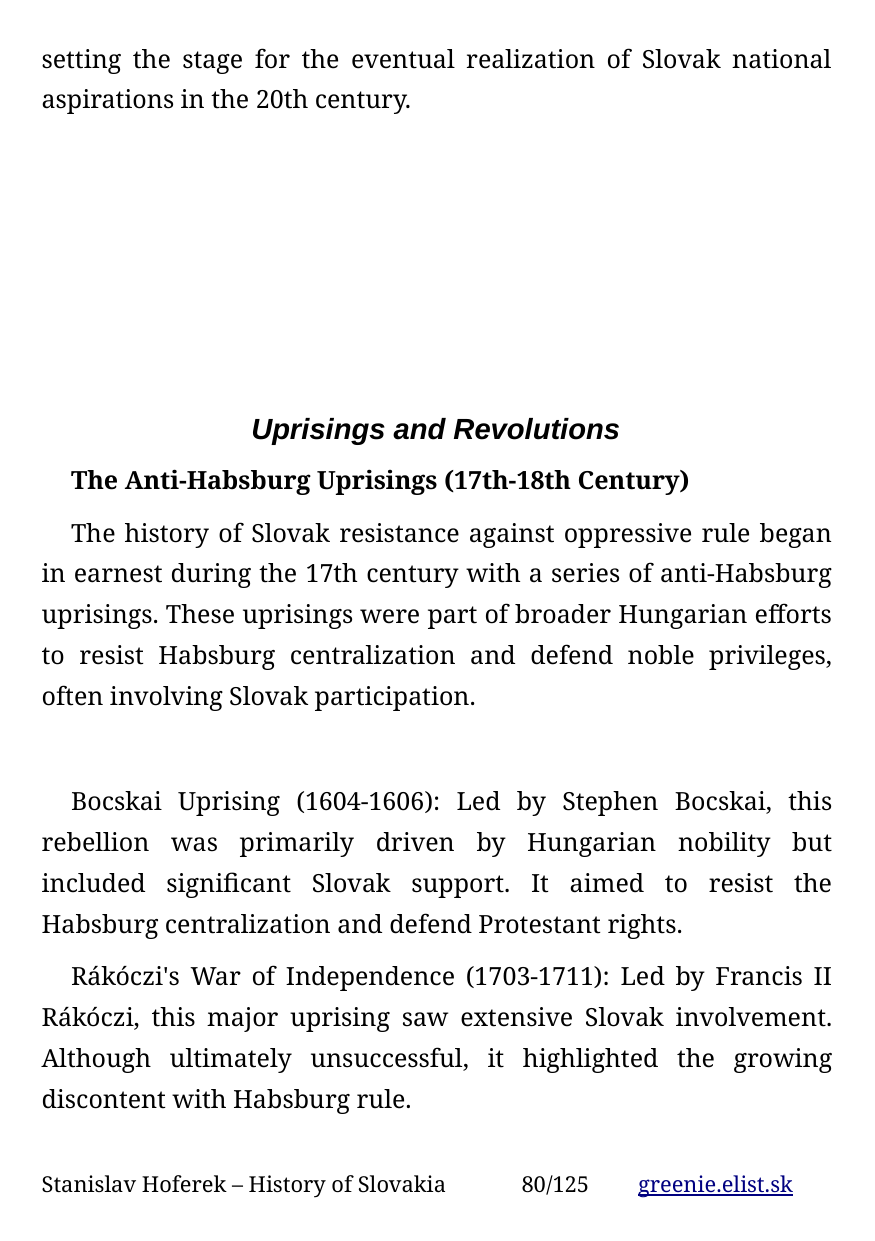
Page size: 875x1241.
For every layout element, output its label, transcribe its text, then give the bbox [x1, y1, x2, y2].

text The history of Slovak resistance against oppressive rule began in earnest during the 17th century with a series of anti-Habsburg uprisings. These uprisings were part of broader Hungarian efforts to resist Habsburg centralization and defend noble privileges, often involving Slovak participation. [41, 515, 833, 713]
text Rákóczi's War of Independence (1703-1711): Led by Francis II Rákóczi, this major uprising saw extensive Slovak involvement. Although ultimately unsuccessful, it highlighted the growing discontent with Habsburg rule. [41, 959, 833, 1116]
text Bocskai Uprising (1604-1606): Led by Stephen Bocskai, this rebellion was primarily driven by Hungarian nobility but included significant Slovak support. It aimed to resist the Habsburg centralization and defend Protestant rights. [41, 784, 833, 940]
text The Anti-Habsburg Uprisings (17th-18th Century) [41, 463, 833, 497]
text setting the stage for the eventual realization of Slovak national aspirations in the 20th century. [41, 41, 833, 116]
subtitle Uprisings and Revolutions [41, 412, 833, 446]
